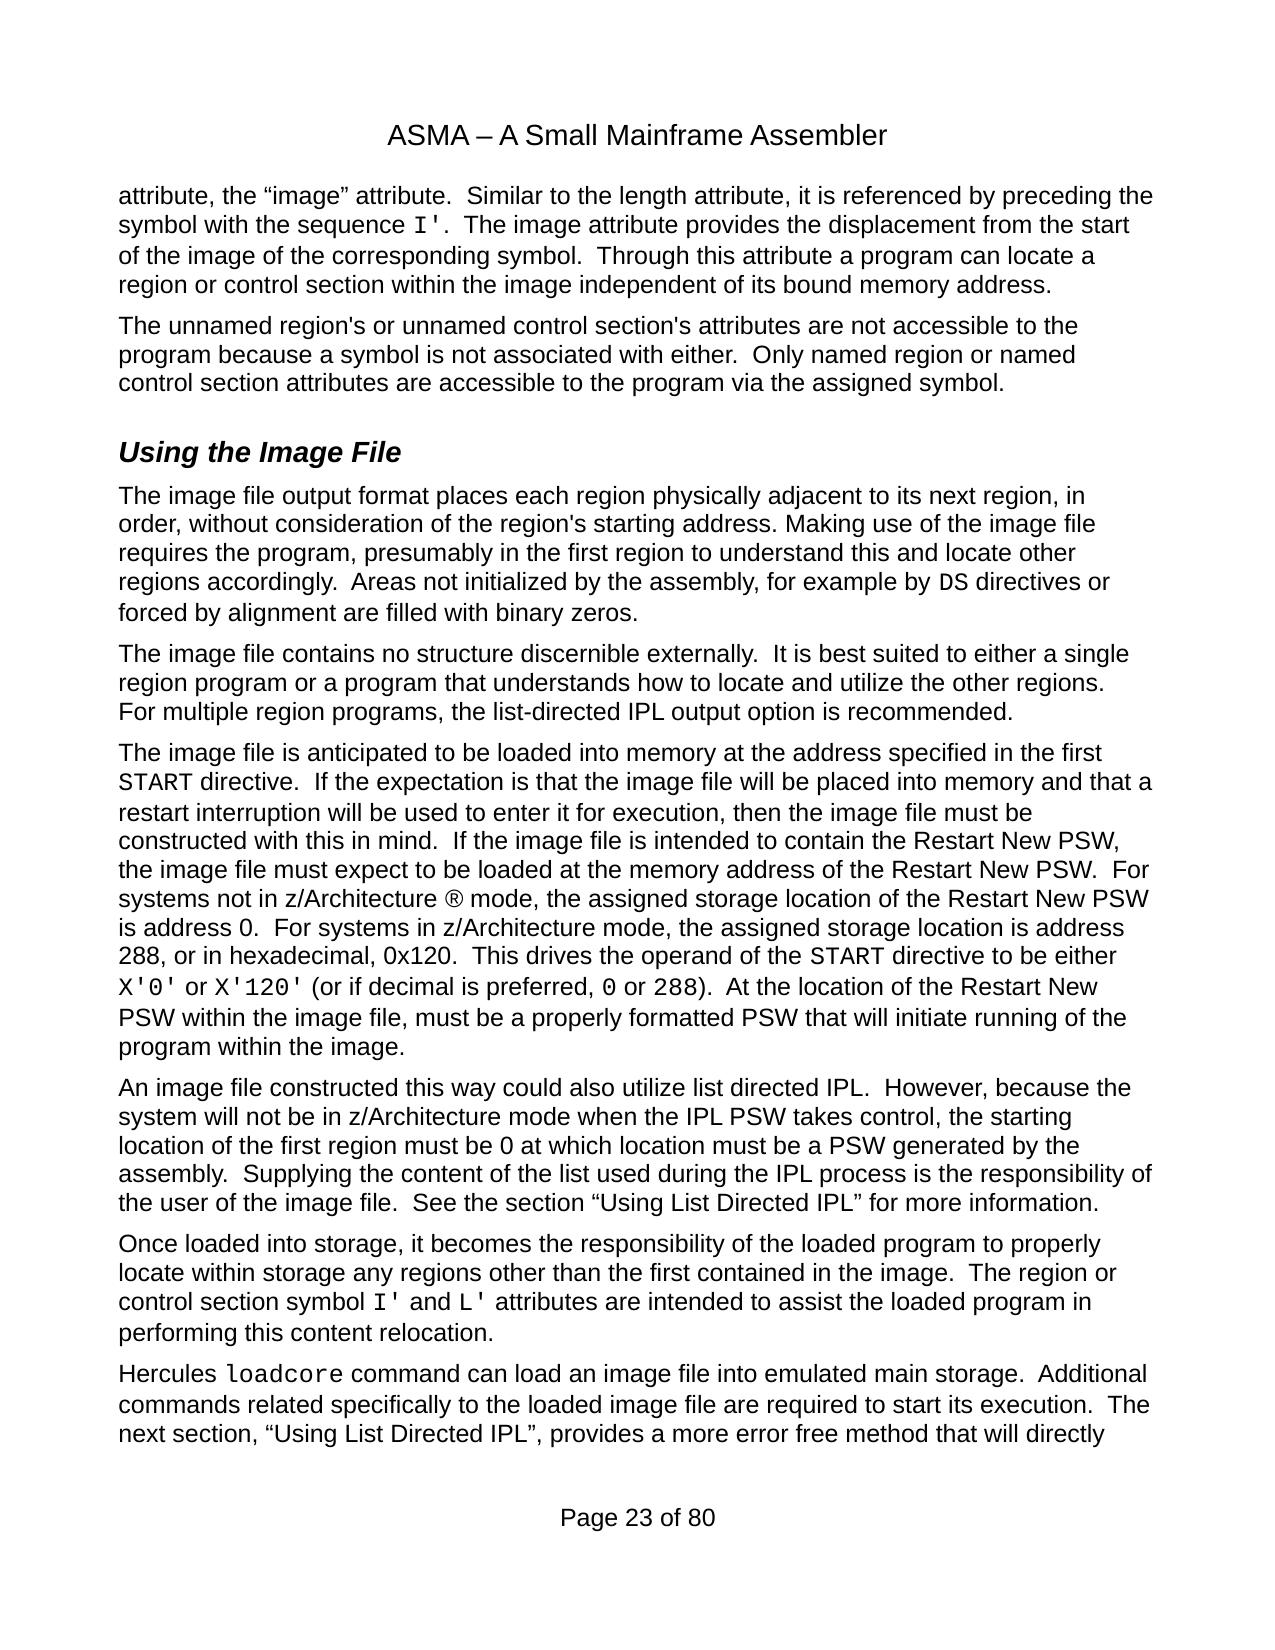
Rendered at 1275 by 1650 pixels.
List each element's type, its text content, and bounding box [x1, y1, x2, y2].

text The image file output format places each region physically adjacent to its next region, in order, without consideration of the region's starting address. Making use of the image file requires the program, presumably in the first region to understand this and locate other regions accordingly. Areas not initialized by the assembly, for example by DS directives or forced by alignment are filled with binary zeros. [118, 481, 1157, 627]
subtitle Using the Image File [118, 434, 1157, 468]
text Hercules loadcore command can load an image file into emulated main storage. Additional commands related specifically to the loaded image file are required to start its execution. The next section, “Using List Directed IPL”, provides a more error free method that will directly [118, 1359, 1157, 1447]
text An image file constructed this way could also utilize list directed IPL. However, because the system will not be in z/Architecture mode when the IPL PSW takes control, the starting location of the first region must be 0 at which location must be a PSW generated by the assembly. Supplying the content of the list used during the IPL process is the responsibility of the user of the image file. See the section “Using List Directed IPL” for more information. [118, 1073, 1157, 1217]
text The image file contains no structure discernible externally. It is best suited to either a single region program or a program that understands how to locate and utilize the other regions. For multiple region programs, the list-directed IPL output option is recommended. [118, 639, 1157, 725]
text The image file is anticipated to be loaded into memory at the address specified in the first START directive. If the expectation is that the image file will be placed into memory and that a restart interruption will be used to enter it for execution, then the image file must be constructed with this in mind. If the image file is intended to contain the Restart New PSW, the image file must expect to be loaded at the memory address of the Restart New PSW. For systems not in z/Architecture ® mode, the assigned storage location of the Restart New PSW is address 0. For systems in z/Architecture mode, the assigned storage location is address 288, or in hexadecimal, 0x120. This drives the operand of the START directive to be either X'0' or X'120' (or if decimal is preferred, 0 or 288). At the location of the Restart New PSW within the image file, must be a properly formatted PSW that will initiate running of the program within the image. [118, 738, 1157, 1061]
text The unnamed region's or unnamed control section's attributes are not accessible to the program because a symbol is not associated with either. Only named region or named control section attributes are accessible to the program via the assigned symbol. [118, 311, 1157, 397]
text attribute, the “image” attribute. Similar to the length attribute, it is referenced by preceding the symbol with the sequence I'. The image attribute provides the displacement from the start of the image of the corresponding symbol. Through this attribute a program can locate a region or control section within the image independent of its bound memory address. [118, 181, 1157, 298]
text Once loaded into storage, it becomes the responsibility of the loaded program to properly locate within storage any regions other than the first contained in the image. The region or control section symbol I' and L' attributes are intended to assist the loaded program in performing this content relocation. [118, 1229, 1157, 1347]
